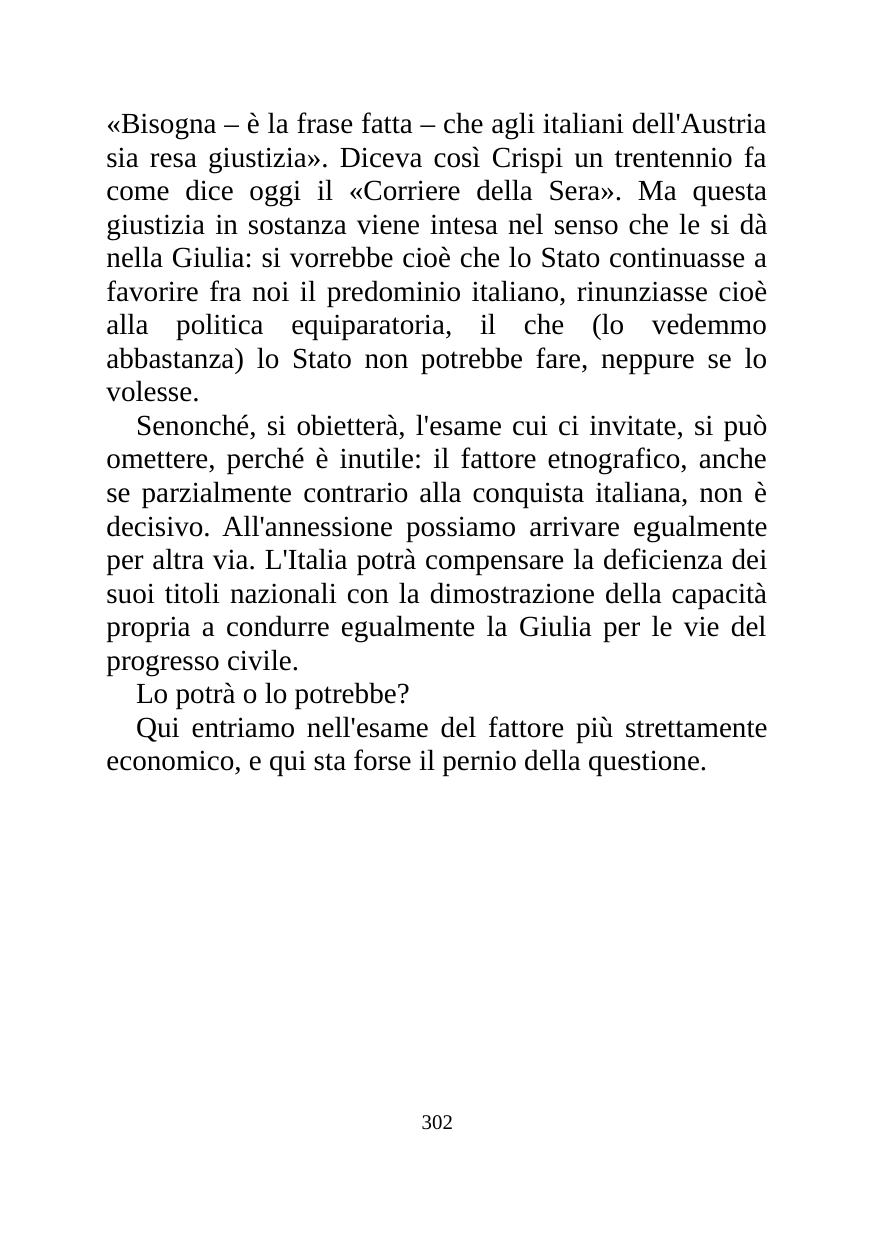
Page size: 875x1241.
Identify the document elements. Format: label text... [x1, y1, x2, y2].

text Lo potrà o lo potrebbe? [106, 676, 768, 710]
text Qui entriamo nell'esame del fattore più strettamente economico, e qui sta forse il pernio della questione. [106, 710, 768, 777]
text Senonché, si obietterà, l'esame cui ci invitate, si può omettere, perché è inutile: il fattore etnografico, anche se parzialmente contrario alla conquista italiana, non è decisivo. All'annessione possiamo arrivare egualmente per altra via. L'Italia potrà compensare la deficienza dei suoi titoli nazionali con la dimostrazione della capacità propria a condurre egualmente la Giulia per le vie del progresso civile. [106, 408, 768, 676]
text «Bisogna – è la frase fatta – che agli italiani dell'Austria sia resa giustizia». Diceva così Crispi un trentennio fa come dice oggi il «Corriere della Sera». Ma questa giustizia in sostanza viene intesa nel senso che le si dà nella Giulia: si vorrebbe cioè che lo Stato continuasse a favorire fra noi il predominio italiano, rinunziasse cioè alla politica equiparatoria, il che (lo vedemmo abbastanza) lo Stato non potrebbe fare, neppure se lo volesse. [106, 106, 768, 408]
